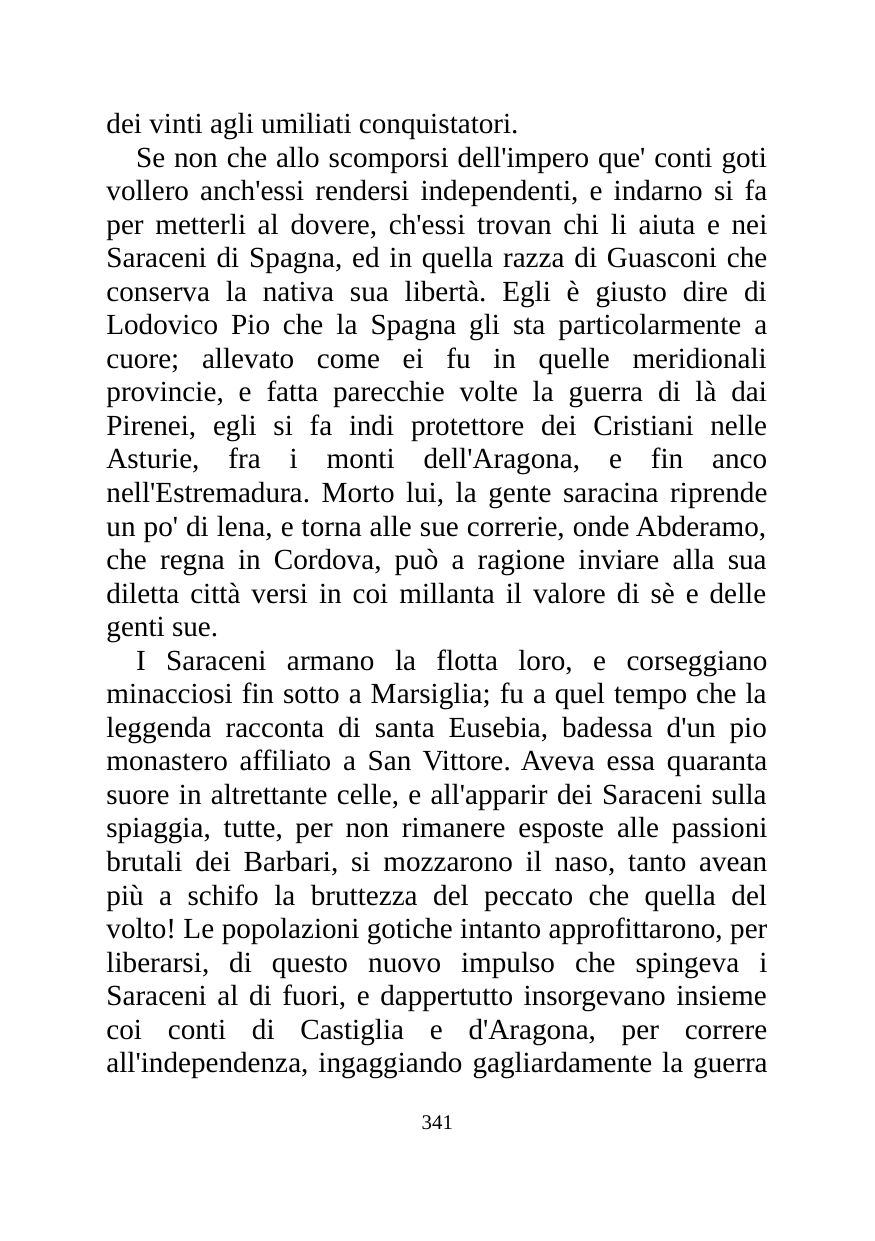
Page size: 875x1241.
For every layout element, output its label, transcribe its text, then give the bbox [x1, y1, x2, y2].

text I Saraceni armano la flotta loro, e corseggiano minacciosi fin sotto a Marsiglia; fu a quel tempo che la leggenda racconta di santa Eusebia, badessa d'un pio monastero affiliato a San Vittore. Aveva essa quaranta suore in altrettante celle, e all'apparir dei Saraceni sulla spiaggia, tutte, per non rimanere esposte alle passioni brutali dei Barbari, si mozzarono il naso, tanto avean più a schifo la bruttezza del peccato che quella del volto! Le popolazioni gotiche intanto approfittarono, per liberarsi, di questo nuovo impulso che spingeva i Saraceni al di fuori, e dappertutto insorgevano insieme coi conti di Castiglia e d'Aragona, per correre all'independenza, ingaggiando gagliardamente la guerra [106, 643, 768, 1079]
text dei vinti agli umiliati conquistatori. [106, 106, 768, 140]
text Se non che allo scomporsi dell'impero que' conti goti vollero anch'essi rendersi independenti, e indarno si fa per metterli al dovere, ch'essi trovan chi li aiuta e nei Saraceni di Spagna, ed in quella razza di Guasconi che conserva la nativa sua libertà. Egli è giusto dire di Lodovico Pio che la Spagna gli sta particolarmente a cuore; allevato come ei fu in quelle meridionali provincie, e fatta parecchie volte la guerra di là dai Pirenei, egli si fa indi protettore dei Cristiani nelle Asturie, fra i monti dell'Aragona, e fin anco nell'Estremadura. Morto lui, la gente saracina riprende un po' di lena, e torna alle sue correrie, onde Abderamo, che regna in Cordova, può a ragione inviare alla sua diletta città versi in coi millanta il valore di sè e delle genti sue. [106, 140, 768, 643]
